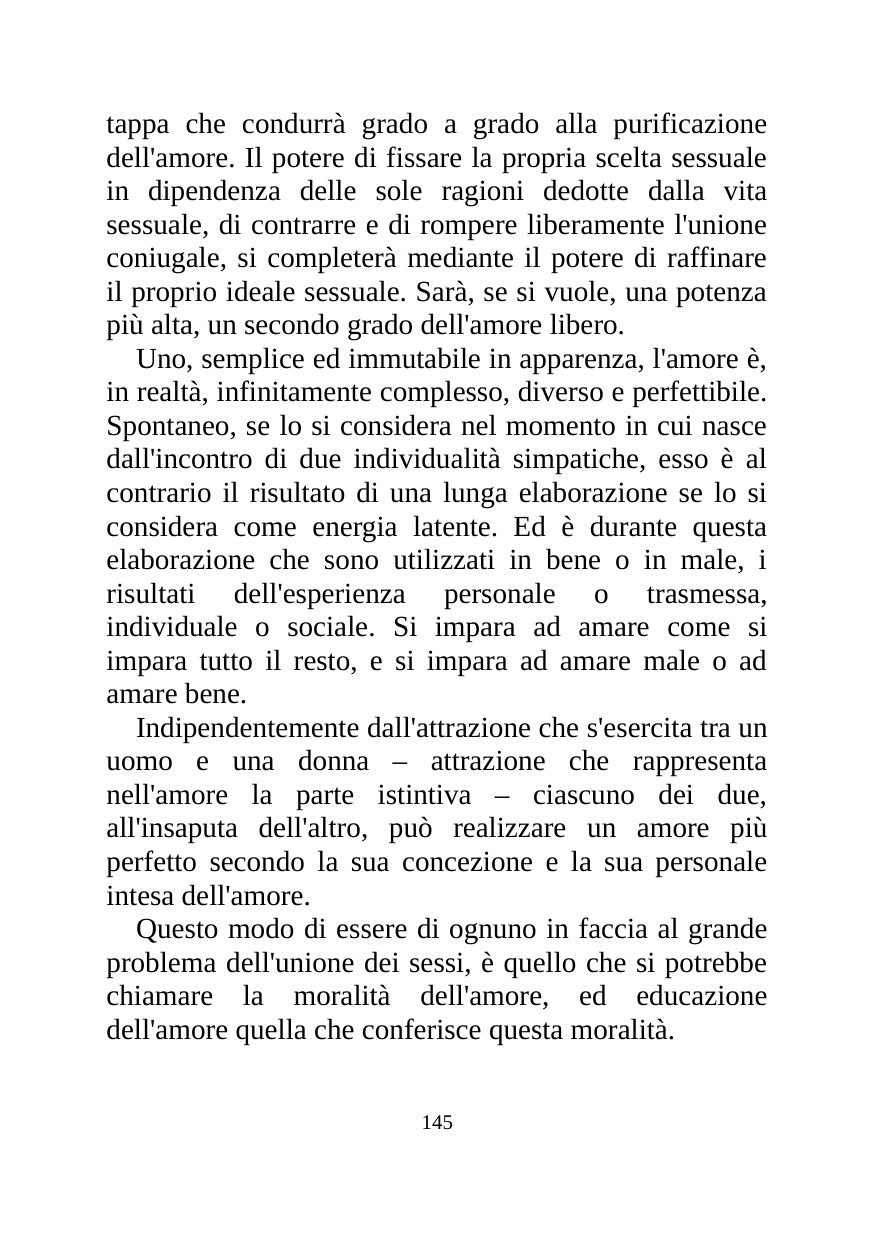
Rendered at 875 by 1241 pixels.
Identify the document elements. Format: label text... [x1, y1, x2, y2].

text Uno, semplice ed immutabile in apparenza, l'amore è, in realtà, infinitamente complesso, diverso e perfettibile. Spontaneo, se lo si considera nel momento in cui nasce dall'incontro di due individualità simpatiche, esso è al contrario il risultato di una lunga elaborazione se lo si considera come energia latente. Ed è durante questa elaborazione che sono utilizzati in bene o in male, i risultati dell'esperienza personale o trasmessa, individuale o sociale. Si impara ad amare come si impara tutto il resto, e si impara ad amare male o ad amare bene. [106, 341, 768, 710]
text tappa che condurrà grado a grado alla purificazione dell'amore. Il potere di fissare la propria scelta sessuale in dipendenza delle sole ragioni dedotte dalla vita sessuale, di contrarre e di rompere liberamente l'unione coniugale, si completerà mediante il potere di raffinare il proprio ideale sessuale. Sarà, se si vuole, una potenza più alta, un secondo grado dell'amore libero. [106, 106, 768, 341]
text Questo modo di essere di ognuno in faccia al grande problema dell'unione dei sessi, è quello che si potrebbe chiamare la moralità dell'amore, ed educazione dell'amore quella che conferisce questa moralità. [106, 911, 768, 1045]
text Indipendentemente dall'attrazione che s'esercita tra un uomo e una donna – attrazione che rappresenta nell'amore la parte istintiva – ciascuno dei due, all'insaputa dell'altro, può realizzare un amore più perfetto secondo la sua concezione e la sua personale intesa dell'amore. [106, 710, 768, 911]
